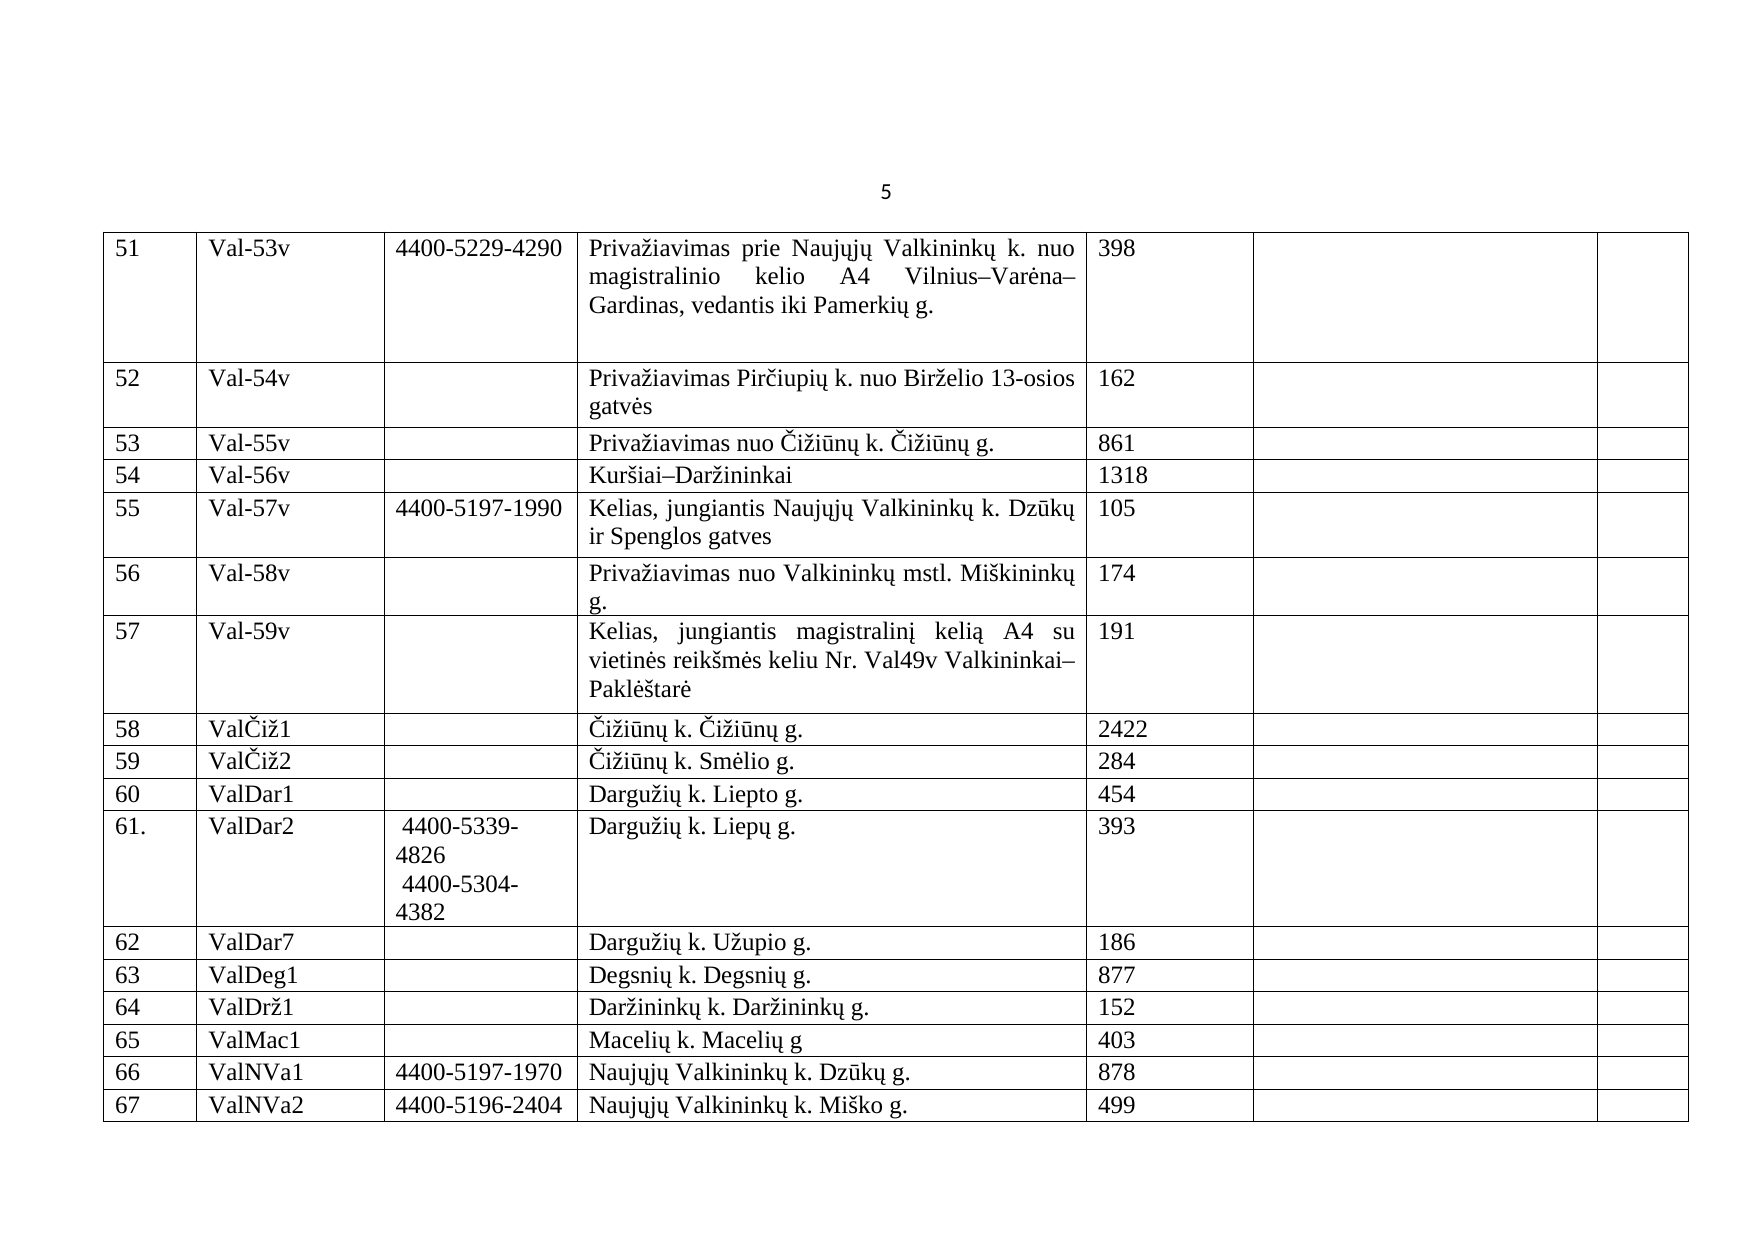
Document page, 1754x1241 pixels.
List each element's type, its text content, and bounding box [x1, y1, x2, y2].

table_cell Val-59v [197, 616, 384, 713]
table_cell 58 [104, 714, 196, 745]
table_cell Val-58v [197, 558, 384, 615]
table_cell [1598, 811, 1688, 926]
table_cell [1598, 992, 1688, 1024]
table_cell Čižiūnų k. Smėlio g. [578, 746, 1086, 778]
table_cell Naujųjų Valkininkų k. Dzūkų g. [578, 1057, 1086, 1089]
table_cell 393 [1087, 811, 1253, 926]
table_cell ValNVa1 [197, 1057, 384, 1089]
table_cell 1318 [1087, 460, 1253, 492]
table_cell ValDeg1 [197, 960, 384, 991]
table_cell [1598, 428, 1688, 459]
table_cell Privažiavimas nuo Valkininkų mstl. Miškininkų g. [578, 558, 1086, 615]
table_cell 55 [104, 493, 196, 557]
table_cell [385, 460, 577, 492]
table_cell [385, 428, 577, 459]
table_cell [1254, 493, 1597, 557]
table_cell ValDar2 [197, 811, 384, 926]
table_cell ValDrž1 [197, 992, 384, 1024]
table_cell [1598, 1057, 1688, 1089]
table_cell [1254, 460, 1597, 492]
table_cell [1598, 927, 1688, 959]
table_cell Val-53v [197, 233, 384, 362]
table_cell ValNVa2 [197, 1090, 384, 1121]
table_cell Macelių k. Macelių g [578, 1025, 1086, 1056]
table_cell 54 [104, 460, 196, 492]
table_cell [385, 779, 577, 810]
table_cell [385, 616, 577, 713]
table_cell [1598, 1025, 1688, 1056]
table_cell [1598, 460, 1688, 492]
table_cell Val-56v [197, 460, 384, 492]
table_cell [1598, 1090, 1688, 1121]
table_cell Kuršiai–Daržininkai [578, 460, 1086, 492]
table_cell [1254, 960, 1597, 991]
table_cell [385, 992, 577, 1024]
table_cell 162 [1087, 363, 1253, 427]
table_cell [1598, 714, 1688, 745]
table_cell 4400-5197-1970 [385, 1057, 577, 1089]
table_cell Dargužių k. Užupio g. [578, 927, 1086, 959]
table_cell Daržininkų k. Daržininkų g. [578, 992, 1086, 1024]
table_cell 191 [1087, 616, 1253, 713]
table_cell Kelias, jungiantis Naujųjų Valkininkų k. Dzūkų ir Spenglos gatves [578, 493, 1086, 557]
table_cell Val-55v [197, 428, 384, 459]
table_cell [1598, 363, 1688, 427]
table_cell ValDar7 [197, 927, 384, 959]
table_cell 65 [104, 1025, 196, 1056]
table_cell [1598, 558, 1688, 615]
table_cell 64 [104, 992, 196, 1024]
table_cell 59 [104, 746, 196, 778]
table_cell Privažiavimas prie Naujųjų Valkininkų k. nuo magistralinio kelio A4 Vilnius–Varėna–Gardinas, vedantis iki Pamerkių g. [578, 233, 1086, 362]
table_cell Privažiavimas Pirčiupių k. nuo Birželio 13-osios gatvės [578, 363, 1086, 427]
table_cell 4400-5196-2404 [385, 1090, 577, 1121]
table_cell ValČiž2 [197, 746, 384, 778]
table_cell 284 [1087, 746, 1253, 778]
table_cell 2422 [1087, 714, 1253, 745]
table_cell [385, 746, 577, 778]
table_cell 4400-5197-1990 [385, 493, 577, 557]
table_cell Val-57v [197, 493, 384, 557]
table_cell 152 [1087, 992, 1253, 1024]
table_cell 63 [104, 960, 196, 991]
table_cell 4400-5339-4826 4400-5304-4382 [385, 811, 577, 926]
table_cell 52 [104, 363, 196, 427]
table_cell [1254, 428, 1597, 459]
table_cell 454 [1087, 779, 1253, 810]
table_cell Dargužių k. Liepų g. [578, 811, 1086, 926]
table_cell 861 [1087, 428, 1253, 459]
table_cell 403 [1087, 1025, 1253, 1056]
table_cell 53 [104, 428, 196, 459]
table_cell [1598, 233, 1688, 362]
table_cell [1254, 1090, 1597, 1121]
table_cell [385, 714, 577, 745]
table_cell [1254, 1025, 1597, 1056]
table_cell 67 [104, 1090, 196, 1121]
table_cell [1254, 616, 1597, 713]
table_cell 61. [104, 811, 196, 926]
table_cell [1598, 779, 1688, 810]
table_cell 66 [104, 1057, 196, 1089]
table_cell Degsnių k. Degsnių g. [578, 960, 1086, 991]
table_cell Val-54v [197, 363, 384, 427]
table_cell 57 [104, 616, 196, 713]
table_cell 174 [1087, 558, 1253, 615]
table_cell Dargužių k. Liepto g. [578, 779, 1086, 810]
table_cell [1254, 779, 1597, 810]
table_cell [1254, 558, 1597, 615]
table_cell [1254, 233, 1597, 362]
table_cell 186 [1087, 927, 1253, 959]
table_cell 56 [104, 558, 196, 615]
table_cell [385, 363, 577, 427]
table_cell 4400-5229-4290 [385, 233, 577, 362]
table_cell Kelias, jungiantis magistralinį kelią A4 su vietinės reikšmės keliu Nr. Val49v Valkininkai–Paklėštarė [578, 616, 1086, 713]
table_cell [1254, 811, 1597, 926]
table_cell 62 [104, 927, 196, 959]
table_cell 60 [104, 779, 196, 810]
table_cell Čižiūnų k. Čižiūnų g. [578, 714, 1086, 745]
table_cell [1254, 363, 1597, 427]
table_cell [1254, 746, 1597, 778]
table_cell [385, 960, 577, 991]
table_cell [1598, 746, 1688, 778]
table_cell [1254, 1057, 1597, 1089]
table_cell Naujųjų Valkininkų k. Miško g. [578, 1090, 1086, 1121]
table_cell [385, 558, 577, 615]
table_cell 105 [1087, 493, 1253, 557]
table_cell [385, 1025, 577, 1056]
table_cell [385, 927, 577, 959]
table_cell [1598, 616, 1688, 713]
table_cell [1598, 493, 1688, 557]
table_cell ValDar1 [197, 779, 384, 810]
table_cell [1598, 960, 1688, 991]
table_cell 499 [1087, 1090, 1253, 1121]
table_cell [1254, 714, 1597, 745]
table_cell ValMac1 [197, 1025, 384, 1056]
table_cell [1254, 992, 1597, 1024]
table_cell ValČiž1 [197, 714, 384, 745]
table_cell Privažiavimas nuo Čižiūnų k. Čižiūnų g. [578, 428, 1086, 459]
table_cell 878 [1087, 1057, 1253, 1089]
table_cell 398 [1087, 233, 1253, 362]
table_cell [1254, 927, 1597, 959]
table_cell 877 [1087, 960, 1253, 991]
table_cell 51 [104, 233, 196, 362]
